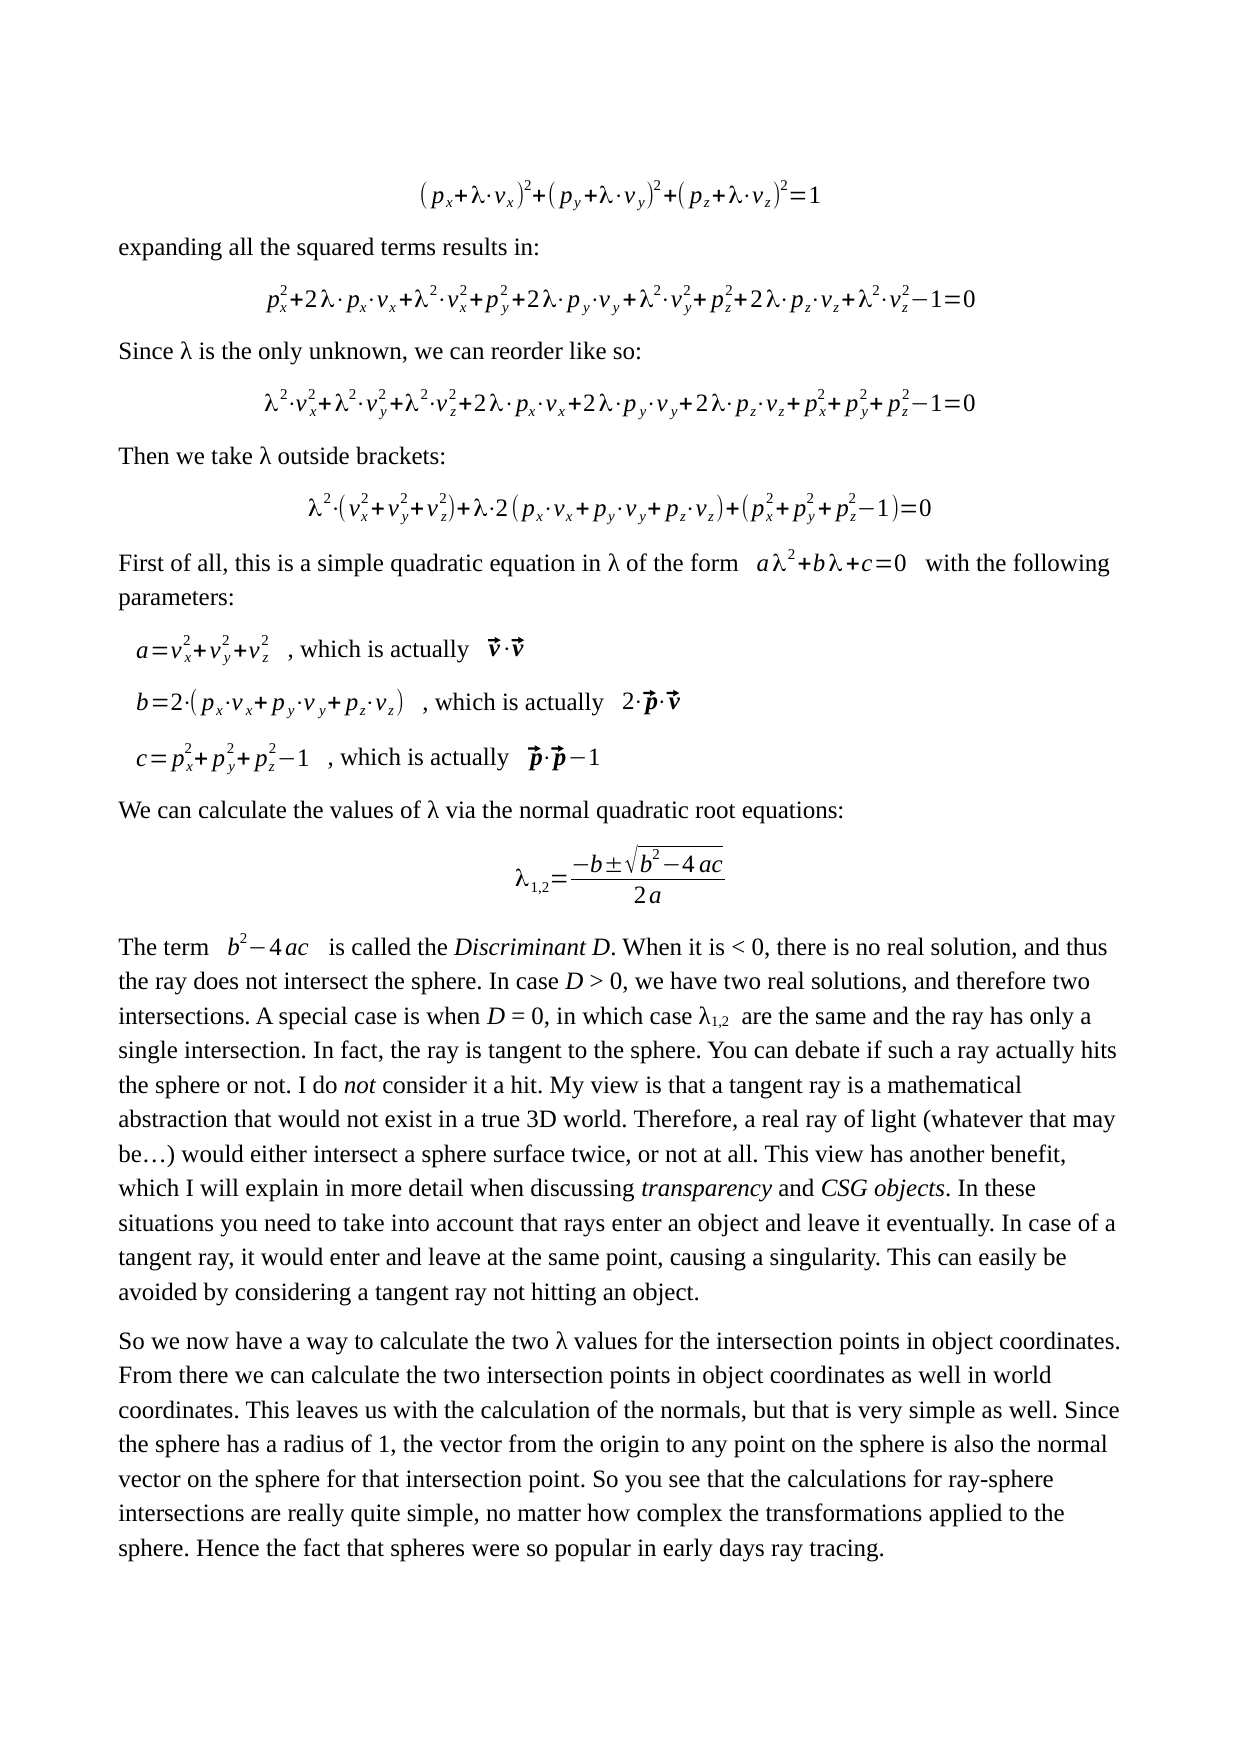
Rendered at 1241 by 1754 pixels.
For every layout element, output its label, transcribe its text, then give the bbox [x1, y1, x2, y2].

text So we now have a way to calculate the two λ values for the intersection points in object coordinates. From there we can calculate the two intersection points in object coordinates as well in world coordinates. This leaves us with the calculation of the normals, but that is very simple as well. Since the sphere has a radius of 1, the vector from the origin to any point on the sphere is also the normal vector on the sphere for that intersection point. So you see that the calculations for ray-sphere intersections are really quite simple, no matter how complex the transformations applied to the sphere. Hence the fact that spheres were so popular in early days ray tracing. [118, 1326, 1122, 1561]
text , which is actually [118, 687, 1122, 719]
text Then we take λ outside brackets: [118, 441, 1122, 469]
text , which is actually [118, 631, 1122, 666]
text Since λ is the only unknown, we can reorder like so: [118, 336, 1122, 365]
text , which is actually [118, 739, 1122, 775]
text First of all, this is a simple quadratic equation in λ of the formwith the following parameters: [118, 545, 1122, 611]
text The termis called the Discriminant D. When it is < 0, there is no real solution, and thus the ray does not intersect the sphere. In case D > 0, we have two real solutions, and therefore two intersections. A special case is when D = 0, in which case λ1,2 are the same and the ray has only a single intersection. In fact, the ray is tangent to the sphere. You can debate if such a ray actually hits the sphere or not. I do not consider it a hit. My view is that a tangent ray is a mathematical abstraction that would not exist in a true 3D world. Therefore, a real ray of light (whatever that may be…) would either intersect a sphere surface twice, or not at all. This view has another benefit, which I will explain in more detail when discussing transparency and CSG objects. In these situations you need to take into account that rays enter an object and leave it eventually. In case of a tangent ray, it would enter and leave at the same point, causing a singularity. This can easily be avoided by considering a tangent ray not hitting an object. [118, 929, 1122, 1306]
text expanding all the squared terms results in: [118, 232, 1122, 261]
text We can calculate the values of λ via the normal quadratic root equations: [118, 795, 1122, 824]
